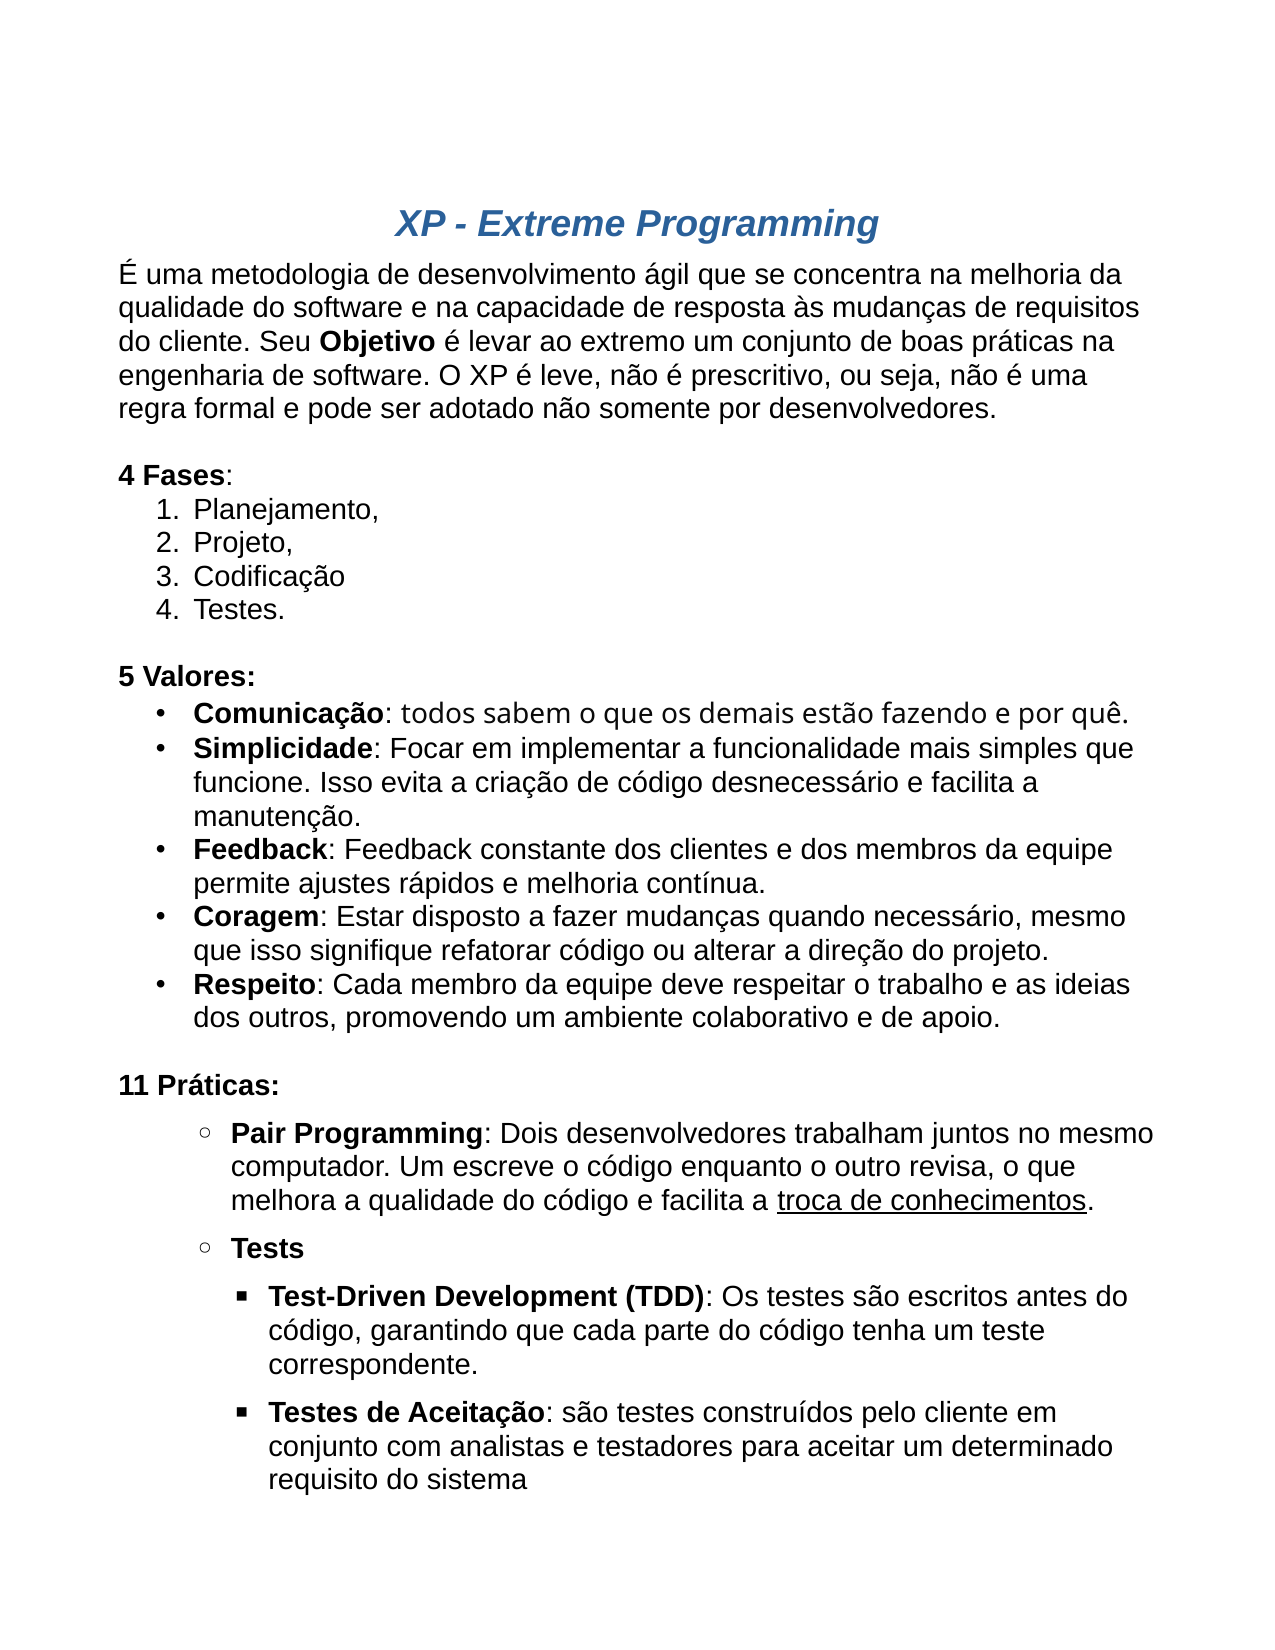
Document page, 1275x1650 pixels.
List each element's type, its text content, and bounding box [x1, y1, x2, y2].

list Comunicação: todos sabem o que os demais estão fazendo e por quê. [156, 693, 1157, 731]
subtitle XP - Extreme Programming [118, 201, 1157, 244]
text 4 Fases: [118, 458, 1157, 492]
list Tests [193, 1231, 1157, 1265]
list Feedback: Feedback constante dos clientes e dos membros da equipe permite ajustes rápidos e melhoria contínua. [156, 832, 1157, 899]
list Projeto, [156, 525, 1157, 559]
list Codificação [156, 559, 1157, 592]
list Testes. [156, 592, 1157, 626]
list Testes de Aceitação: são testes construídos pelo cliente em conjunto com analistas e testadores para aceitar um determinado requisito do sistema [231, 1395, 1157, 1496]
list Planejamento, [156, 492, 1157, 525]
list Pair Programming: Dois desenvolvedores trabalham juntos no mesmo computador. Um escreve o código enquanto o outro revisa, o que melhora a qualidade do código e facilita a troca de conhecimentos. [193, 1116, 1157, 1217]
text É uma metodologia de desenvolvimento ágil que se concentra na melhoria da qualidade do software e na capacidade de resposta às mudanças de requisitos do cliente. Seu Objetivo é levar ao extremo um conjunto de boas práticas na engenharia de software. O XP é leve, não é prescritivo, ou seja, não é uma regra formal e pode ser adotado não somente por desenvolvedores. [118, 257, 1157, 425]
text 11 Práticas: [118, 1068, 1157, 1101]
list Respeito: Cada membro da equipe deve respeitar o trabalho e as ideias dos outros, promovendo um ambiente colaborativo e de apoio. [156, 967, 1157, 1034]
list Simplicidade: Focar em implementar a funcionalidade mais simples que funcione. Isso evita a criação de código desnecessário e facilita a manutenção. [156, 731, 1157, 832]
text 5 Valores: [118, 659, 1157, 693]
list Test-Driven Development (TDD): Os testes são escritos antes do código, garantindo que cada parte do código tenha um teste correspondente. [231, 1279, 1157, 1380]
list Coragem: Estar disposto a fazer mudanças quando necessário, mesmo que isso signifique refatorar código ou alterar a direção do projeto. [156, 899, 1157, 967]
